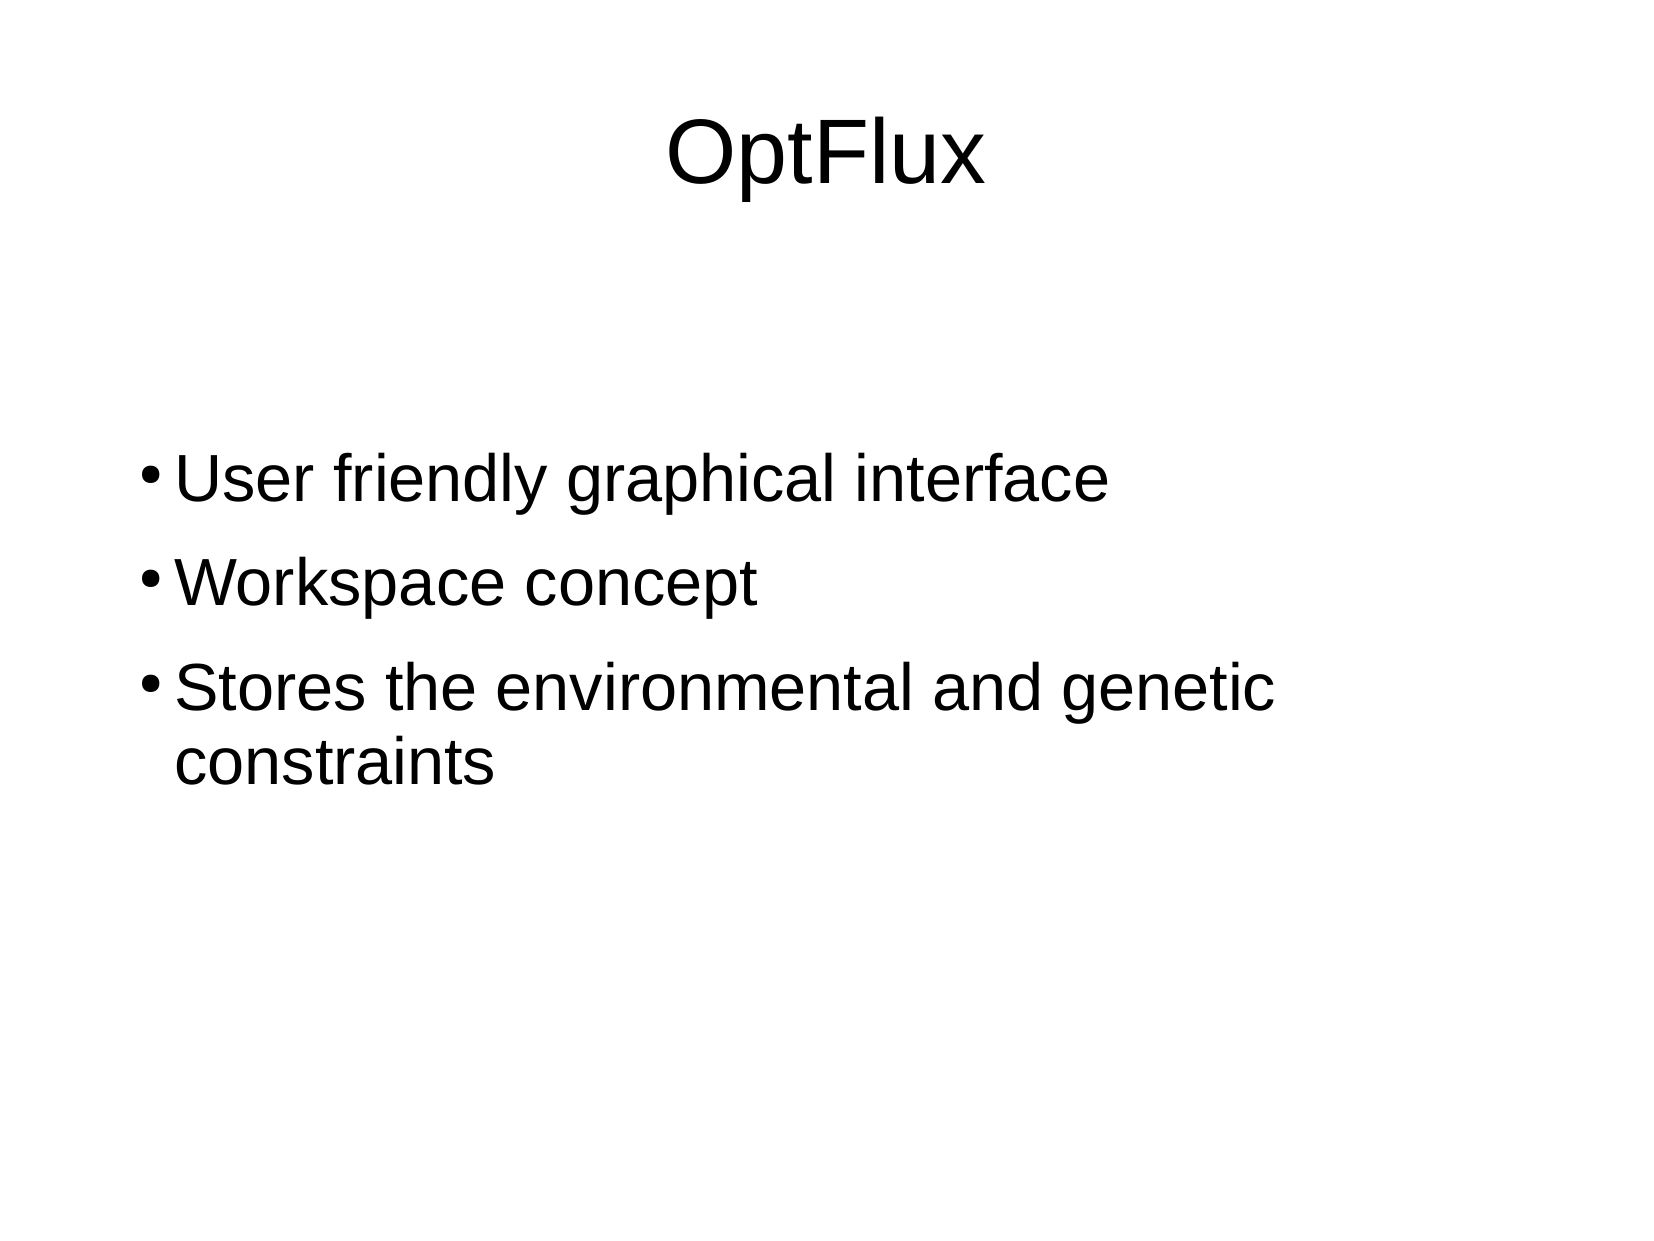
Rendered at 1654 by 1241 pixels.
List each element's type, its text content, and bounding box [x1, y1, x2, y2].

title OptFlux [82, 49, 1570, 256]
list User friendly graphical interface Workspace concept Stores the environmental and genetic constraints [82, 437, 1536, 1157]
